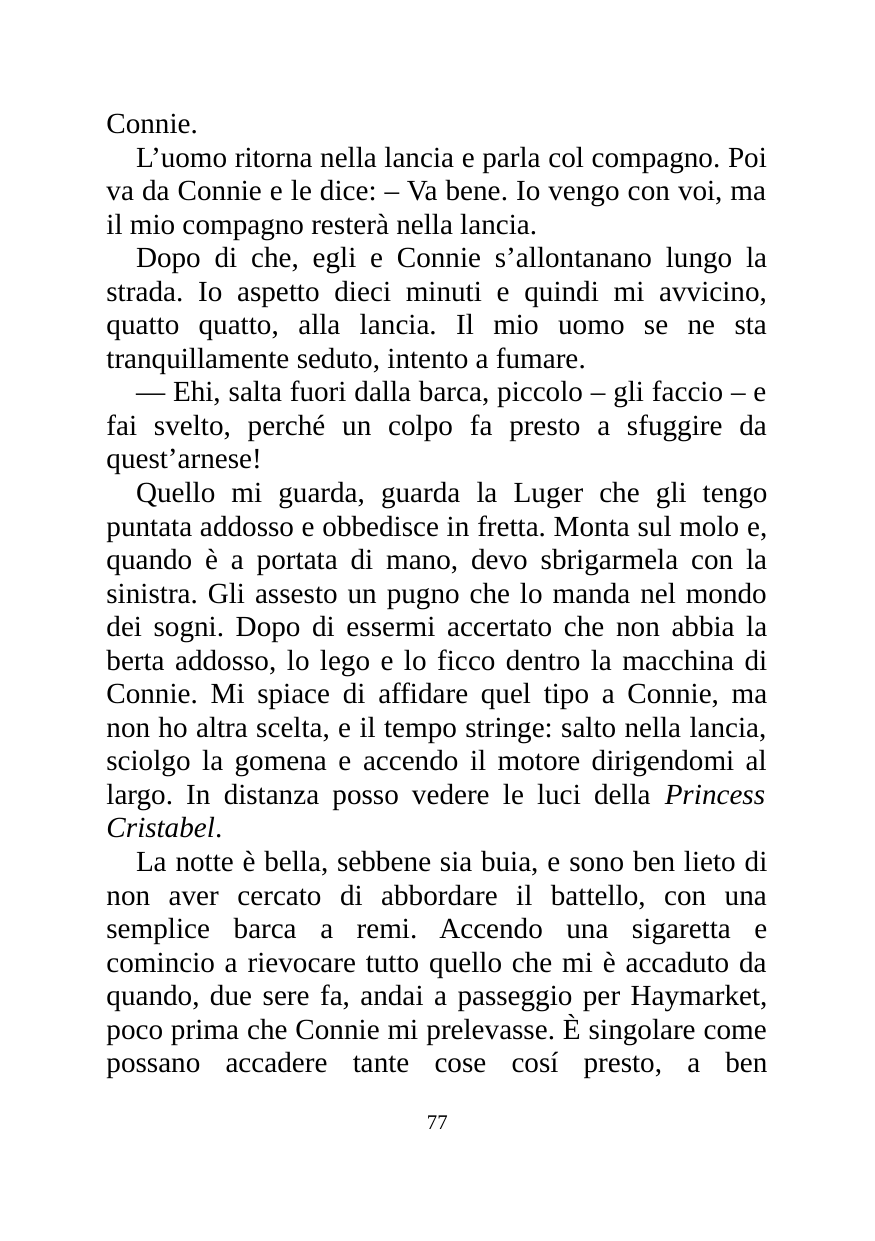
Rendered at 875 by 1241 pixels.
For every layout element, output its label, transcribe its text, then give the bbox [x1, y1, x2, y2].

text Connie. [106, 106, 768, 140]
text L’uomo ritorna nella lancia e parla col compagno. Poi va da Connie e le dice: – Va bene. Io vengo con voi, ma il mio compagno resterà nella lancia. [106, 140, 768, 240]
text — Ehi, salta fuori dalla barca, piccolo – gli faccio – e fai svelto, perché un colpo fa presto a sfuggire da quest’arnese! [106, 374, 768, 475]
text La notte è bella, sebbene sia buia, e sono ben lieto di non aver cercato di abbordare il battello, con una semplice barca a remi. Accendo una sigaretta e comincio a rievocare tutto quello che mi è accaduto da quando, due sere fa, andai a passeggio per Haymarket, poco prima che Connie mi prelevasse. È singolare come possano accadere tante cose cosí presto, a ben [106, 844, 768, 1079]
text Quello mi guarda, guarda la Luger che gli tengo puntata addosso e obbedisce in fretta. Monta sul molo e, quando è a portata di mano, devo sbrigarmela con la sinistra. Gli assesto un pugno che lo manda nel mondo dei sogni. Dopo di essermi accertato che non abbia la berta addosso, lo lego e lo ficco dentro la macchina di Connie. Mi spiace di affidare quel tipo a Connie, ma non ho altra scelta, e il tempo stringe: salto nella lancia, sciolgo la gomena e accendo il motore dirigendomi al largo. In distanza posso vedere le luci della Princess Cristabel. [106, 475, 768, 844]
text Dopo di che, egli e Connie s’allontanano lungo la strada. Io aspetto dieci minuti e quindi mi avvicino, quatto quatto, alla lancia. Il mio uomo se ne sta tranquillamente seduto, intento a fumare. [106, 240, 768, 374]
